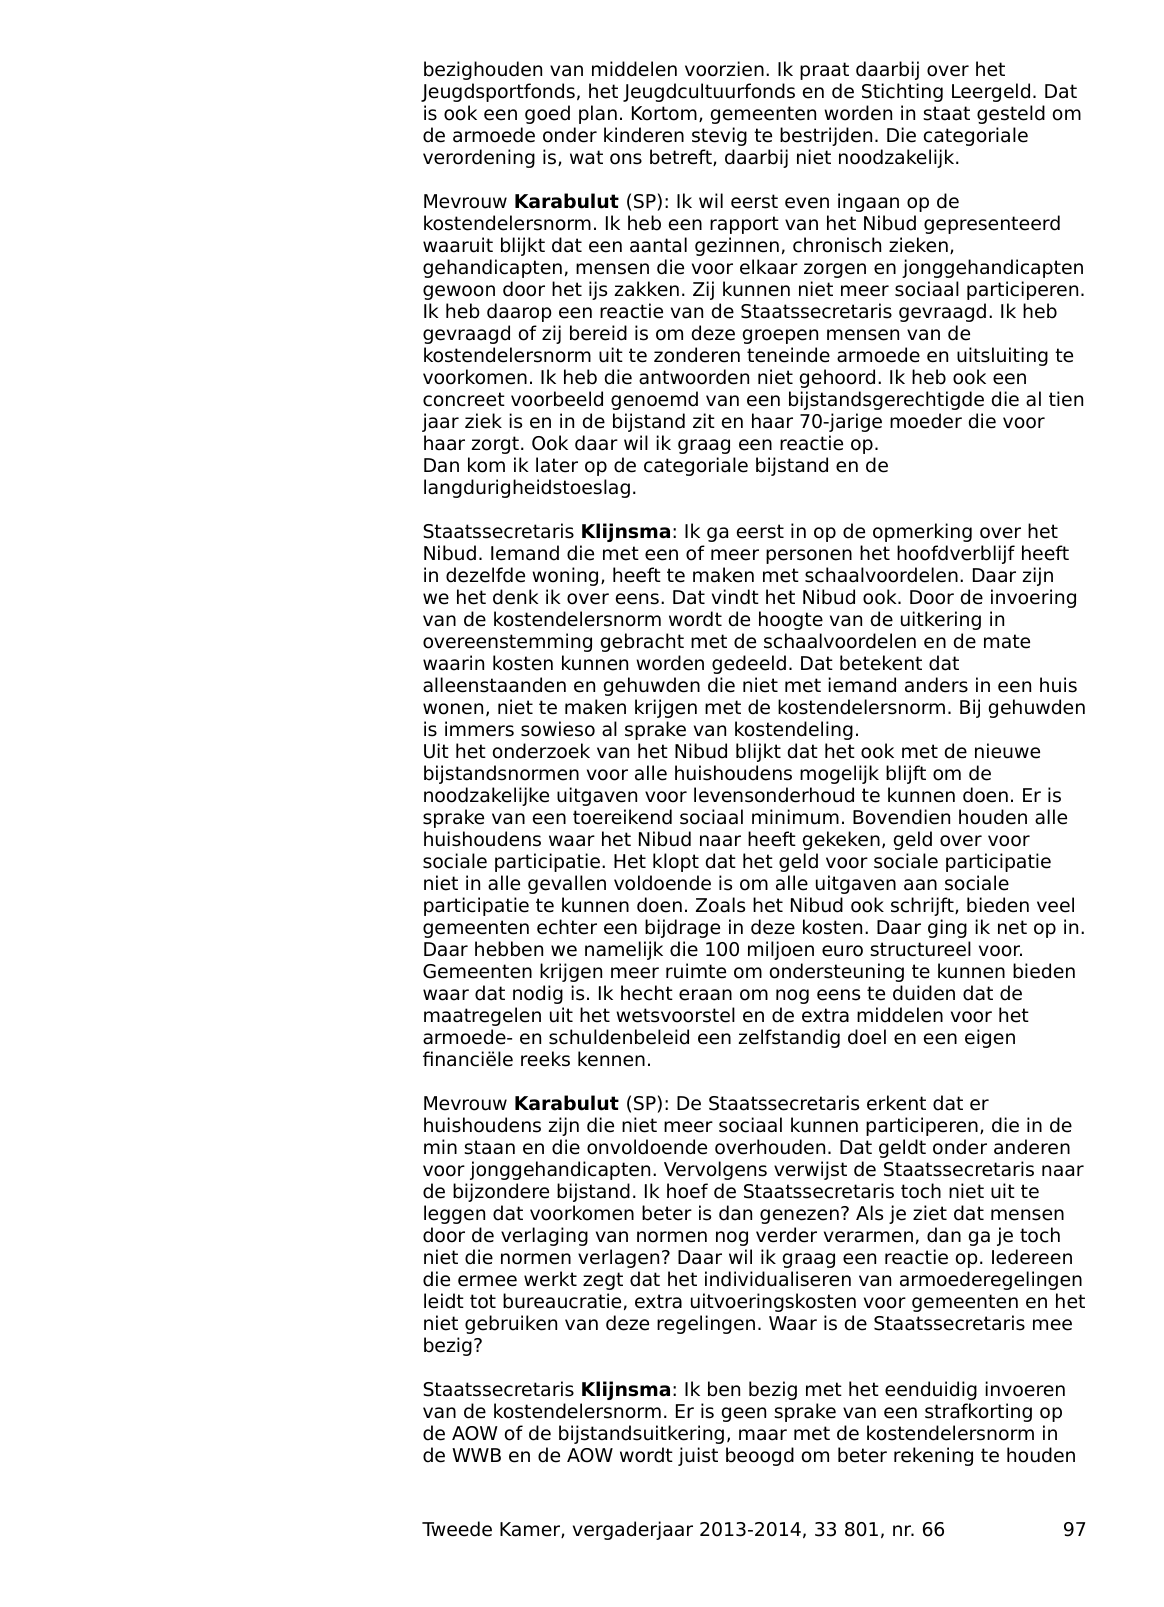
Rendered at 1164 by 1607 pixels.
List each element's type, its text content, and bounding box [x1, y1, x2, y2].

text Uit het onderzoek van het Nibud blijkt dat het ook met de nieuwe bijstandsnormen voor alle huishoudens mogelijk blijft om de noodzakelijke uitgaven voor levensonderhoud te kunnen doen. Er is sprake van een toereikend sociaal minimum. Bovendien houden alle huishoudens waar het Nibud naar heeft gekeken, geld over voor sociale participatie. Het klopt dat het geld voor sociale participatie niet in alle gevallen voldoende is om alle uitgaven aan sociale participatie te kunnen doen. Zoals het Nibud ook schrijft, bieden veel gemeenten echter een bijdrage in deze kosten. Daar ging ik net op in. Daar hebben we namelijk die 100 miljoen euro structureel voor. Gemeenten krijgen meer ruimte om ondersteuning te kunnen bieden waar dat nodig is. Ik hecht eraan om nog eens te duiden dat de maatregelen uit het wetsvoorstel en de extra middelen voor het armoede- en schuldenbeleid een zelfstandig doel en een eigen financiële reeks kennen. [422, 741, 1087, 1071]
text Dan kom ik later op de categoriale bijstand en de langdurigheidstoeslag. [422, 455, 1087, 499]
text bezighouden van middelen voorzien. Ik praat daarbij over het Jeugdsportfonds, het Jeugdcultuurfonds en de Stichting Leergeld. Dat is ook een goed plan. Kortom, gemeenten worden in staat gesteld om de armoede onder kinderen stevig te bestrijden. Die categoriale verordening is, wat ons betreft, daarbij niet noodzakelijk. [422, 59, 1087, 169]
text Staatssecretaris Klijnsma: Ik ben bezig met het eenduidig invoeren van de kostendelersnorm. Er is geen sprake van een strafkorting op de AOW of de bijstandsuitkering, maar met de kostendelersnorm in de WWB en de AOW wordt juist beoogd om beter rekening te houden [422, 1379, 1087, 1467]
text Staatssecretaris Klijnsma: Ik ga eerst in op de opmerking over het Nibud. Iemand die met een of meer personen het hoofdverblijf heeft in dezelfde woning, heeft te maken met schaalvoordelen. Daar zijn we het denk ik over eens. Dat vindt het Nibud ook. Door de invoering van de kostendelersnorm wordt de hoogte van de uitkering in overeenstemming gebracht met de schaalvoordelen en de mate waarin kosten kunnen worden gedeeld. Dat betekent dat alleenstaanden en gehuwden die niet met iemand anders in een huis wonen, niet te maken krijgen met de kostendelersnorm. Bij gehuwden is immers sowieso al sprake van kostendeling. [422, 521, 1087, 741]
text Mevrouw Karabulut (SP): De Staatssecretaris erkent dat er huishoudens zijn die niet meer sociaal kunnen participeren, die in de min staan en die onvoldoende overhouden. Dat geldt onder anderen voor jonggehandicapten. Vervolgens verwijst de Staatssecretaris naar de bijzondere bijstand. Ik hoef de Staatssecretaris toch niet uit te leggen dat voorkomen beter is dan genezen? Als je ziet dat mensen door de verlaging van normen nog verder verarmen, dan ga je toch niet die normen verlagen? Daar wil ik graag een reactie op. Iedereen die ermee werkt zegt dat het individualiseren van armoederegelingen leidt tot bureaucratie, extra uitvoeringskosten voor gemeenten en het niet gebruiken van deze regelingen. Waar is de Staatssecretaris mee bezig? [422, 1093, 1087, 1356]
text Mevrouw Karabulut (SP): Ik wil eerst even ingaan op de kostendelersnorm. Ik heb een rapport van het Nibud gepresenteerd waaruit blijkt dat een aantal gezinnen, chronisch zieken, gehandicapten, mensen die voor elkaar zorgen en jonggehandicapten gewoon door het ijs zakken. Zij kunnen niet meer sociaal participeren. Ik heb daarop een reactie van de Staatssecretaris gevraagd. Ik heb gevraagd of zij bereid is om deze groepen mensen van de kostendelersnorm uit te zonderen teneinde armoede en uitsluiting te voorkomen. Ik heb die antwoorden niet gehoord. Ik heb ook een concreet voorbeeld genoemd van een bijstandsgerechtigde die al tien jaar ziek is en in de bijstand zit en haar 70-jarige moeder die voor haar zorgt. Ook daar wil ik graag een reactie op. [422, 191, 1087, 455]
